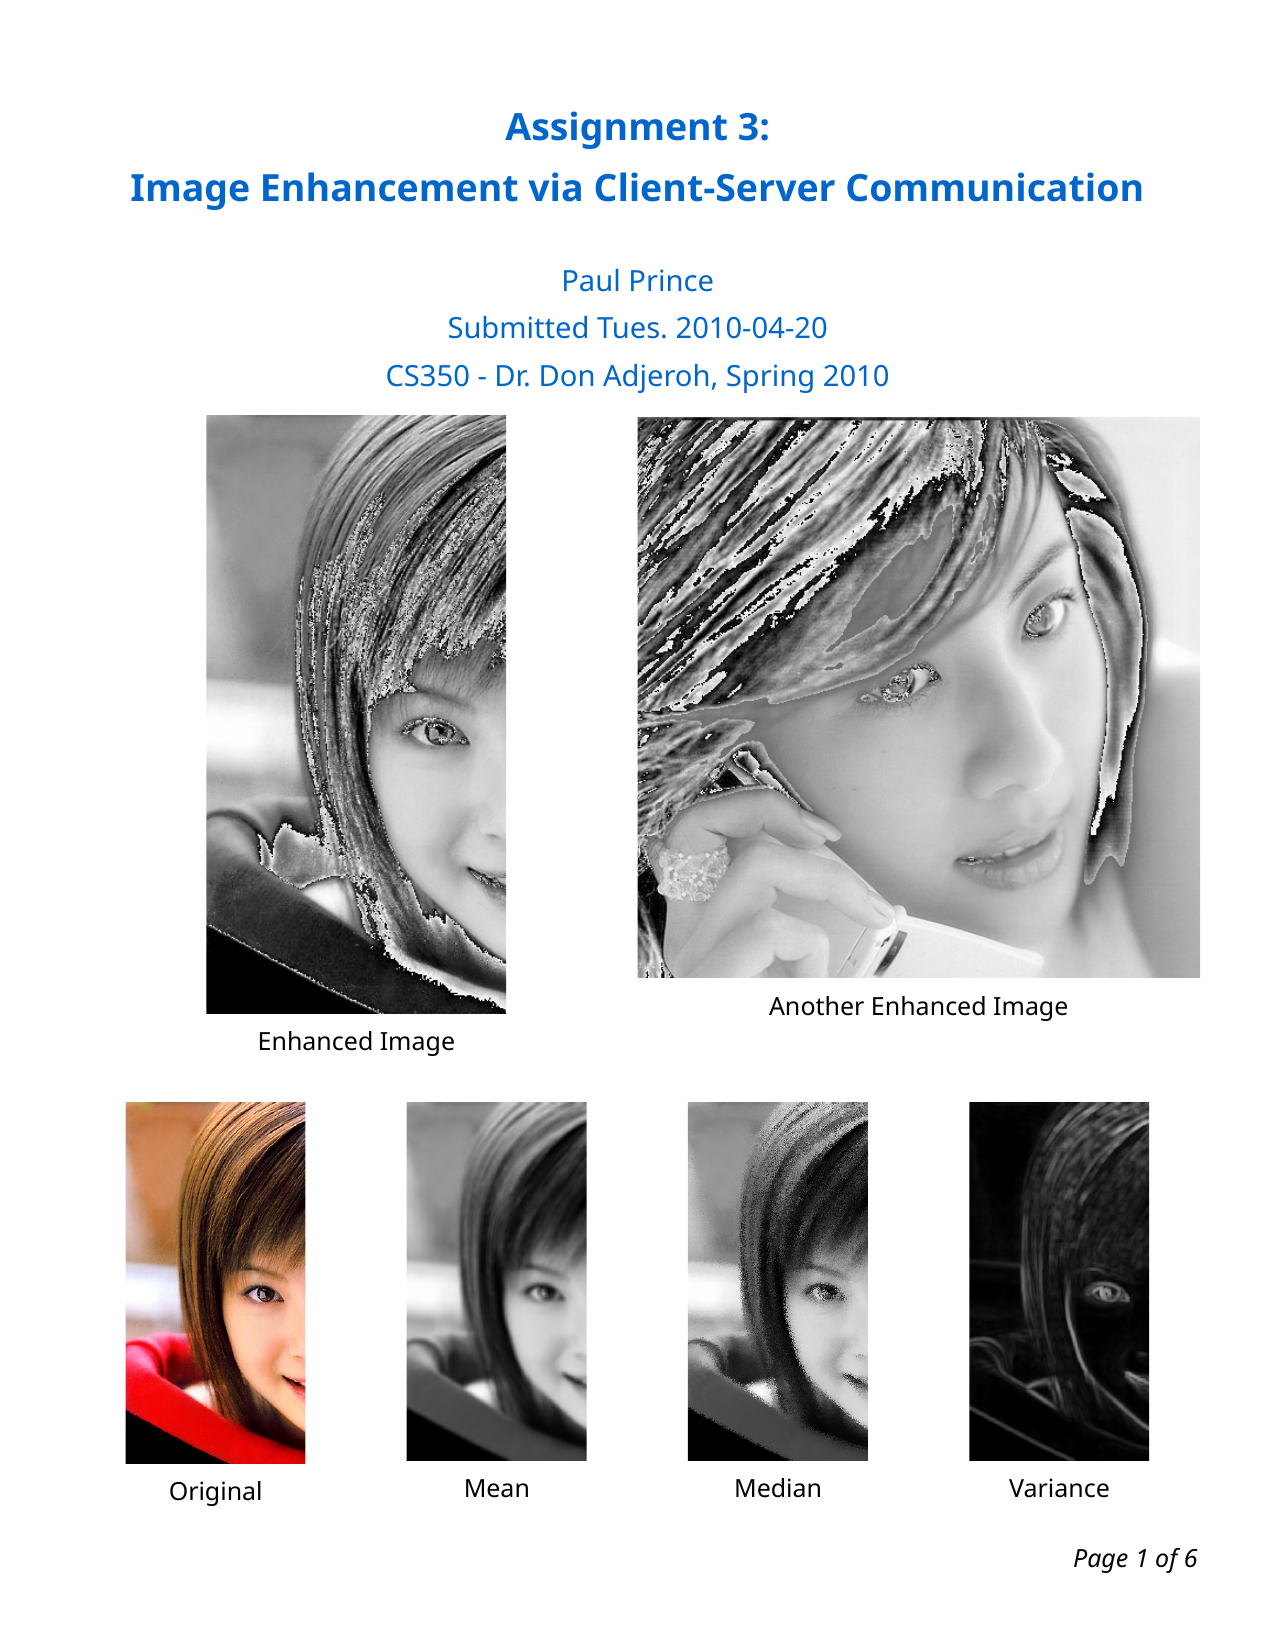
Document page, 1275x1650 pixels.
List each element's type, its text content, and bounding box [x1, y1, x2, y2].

table_cell Original [75, 1103, 356, 1508]
picture [125, 1102, 306, 1464]
table_header Enhanced Image [75, 415, 637, 1102]
picture [206, 415, 507, 1014]
picture [406, 1102, 587, 1461]
picture [687, 1102, 868, 1461]
table_header Another Enhanced Image [637, 978, 1200, 1102]
picture [969, 1102, 1150, 1461]
subtitle Paul Prince Submitted Tues. 2010-04-20 CS350 - Dr. Don Adjeroh, Spring 2010 [75, 260, 1200, 395]
title Assignment 3: Image Enhancement via Client-Server Communication [75, 100, 1200, 212]
table_cell Variance [919, 1103, 1200, 1508]
table_cell Median [637, 1103, 918, 1508]
table_cell Mean [356, 1103, 637, 1508]
picture [637, 415, 1200, 978]
